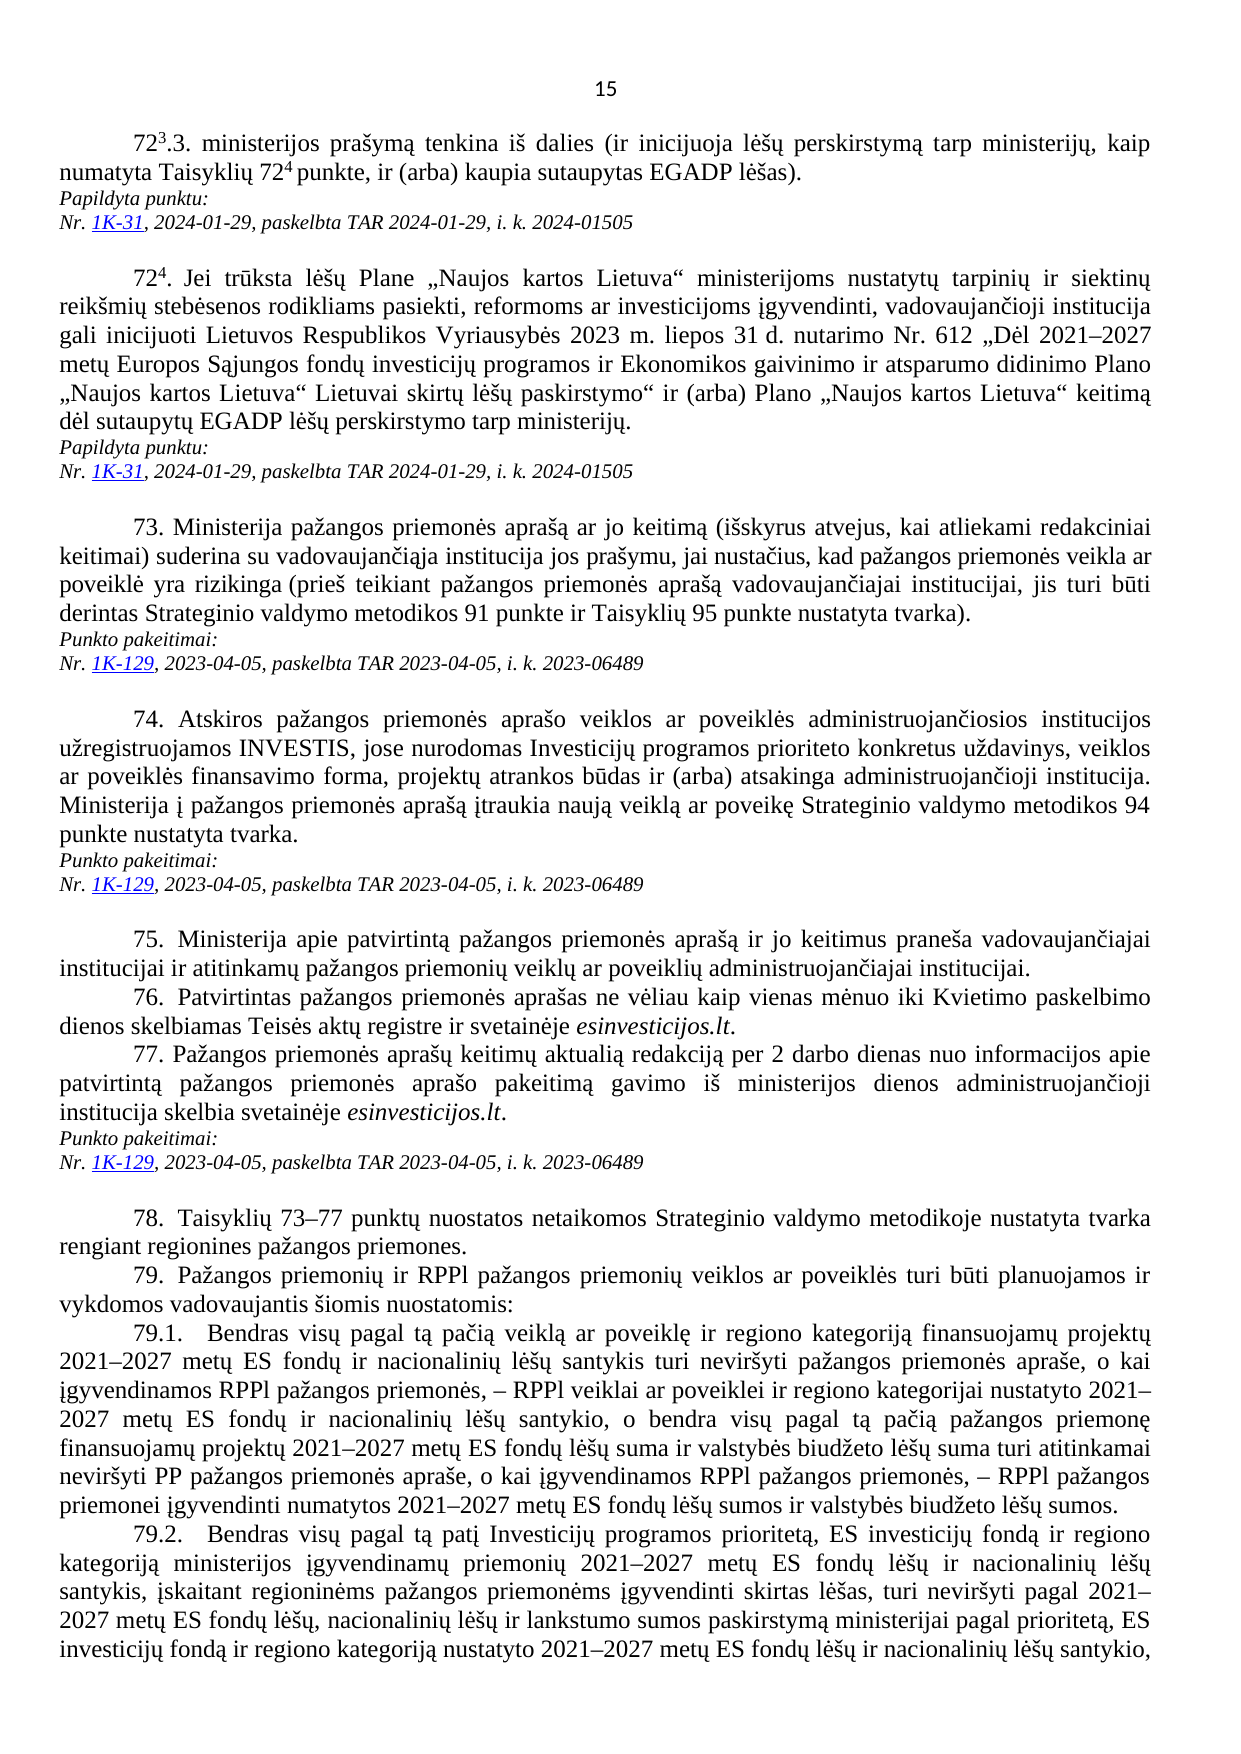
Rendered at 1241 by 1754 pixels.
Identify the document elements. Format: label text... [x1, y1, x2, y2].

text Nr. 1K-31, 2024-01-29, paskelbta TAR 2024-01-29, i. k. 2024-01505 [59, 210, 1152, 234]
text 73. Ministerija pažangos priemonės aprašą ar jo keitimą (išskyrus atvejus, kai atliekami redakciniai keitimai) suderina su vadovaujančiąja institucija jos prašymu, jai nustačius, kad pažangos priemonės veikla ar poveiklė yra rizikinga (prieš teikiant pažangos priemonės aprašą vadovaujančiajai institucijai, jis turi būti derintas Strateginio valdymo metodikos 91 punkte ir Taisyklių 95 punkte nustatyta tvarka). [59, 512, 1152, 627]
text 77. Pažangos priemonės aprašų keitimų aktualią redakciją per 2 darbo dienas nuo informacijos apie patvirtintą pažangos priemonės aprašo pakeitimą gavimo iš ministerijos dienos administruojančioji institucija skelbia svetainėje esinvesticijos.lt. [59, 1039, 1152, 1126]
text Punkto pakeitimai: [59, 627, 1152, 651]
text Papildyta punktu: [59, 435, 1152, 459]
text Nr. 1K-129, 2023-04-05, paskelbta TAR 2023-04-05, i. k. 2023-06489 [59, 1150, 1152, 1174]
text 78. Taisyklių 73–77 punktų nuostatos netaikomos Strateginio valdymo metodikoje nustatyta tvarka rengiant regionines pažangos priemones. [59, 1203, 1152, 1260]
text Punkto pakeitimai: [59, 1126, 1152, 1150]
text 79. Pažangos priemonių ir RPPl pažangos priemonių veiklos ar poveiklės turi būti planuojamos ir vykdomos vadovaujantis šiomis nuostatomis: [59, 1260, 1152, 1318]
text Nr. 1K-129, 2023-04-05, paskelbta TAR 2023-04-05, i. k. 2023-06489 [59, 872, 1152, 896]
text 79.1. Bendras visų pagal tą pačią veiklą ar poveiklę ir regiono kategoriją finansuojamų projektų 2021–2027 metų ES fondų ir nacionalinių lėšų santykis turi neviršyti pažangos priemonės apraše, o kai įgyvendinamos RPPl pažangos priemonės, – RPPl veiklai ar poveiklei ir regiono kategorijai nustatyto 2021–2027 metų ES fondų ir nacionalinių lėšų santykio, o bendra visų pagal tą pačią pažangos priemonę finansuojamų projektų 2021–2027 metų ES fondų lėšų suma ir valstybės biudžeto lėšų suma turi atitinkamai neviršyti PP pažangos priemonės apraše, o kai įgyvendinamos RPPl pažangos priemonės, – RPPl pažangos priemonei įgyvendinti numatytos 2021–2027 metų ES fondų lėšų sumos ir valstybės biudžeto lėšų sumos. [59, 1318, 1152, 1519]
text 724. Jei trūksta lėšų Plane „Naujos kartos Lietuva“ ministerijoms nustatytų tarpinių ir siektinų reikšmių stebėsenos rodikliams pasiekti, reformoms ar investicijoms įgyvendinti, vadovaujančioji institucija gali inicijuoti Lietuvos Respublikos Vyriausybės 2023 m. liepos 31 d. nutarimo Nr. 612 „Dėl 2021–2027 metų Europos Sąjungos fondų investicijų programos ir Ekonomikos gaivinimo ir atsparumo didinimo Plano „Naujos kartos Lietuva“ Lietuvai skirtų lėšų paskirstymo“ ir (arba) Plano „Naujos kartos Lietuva“ keitimą dėl sutaupytų EGADP lėšų perskirstymo tarp ministerijų. [59, 263, 1152, 435]
text 74. Atskiros pažangos priemonės aprašo veiklos ar poveiklės administruojančiosios institucijos užregistruojamos INVESTIS, jose nurodomas Investicijų programos prioriteto konkretus uždavinys, veiklos ar poveiklės finansavimo forma, projektų atrankos būdas ir (arba) atsakinga administruojančioji institucija. Ministerija į pažangos priemonės aprašą įtraukia naują veiklą ar poveikę Strateginio valdymo metodikos 94 punkte nustatyta tvarka. [59, 704, 1152, 848]
text 75. Ministerija apie patvirtintą pažangos priemonės aprašą ir jo keitimus praneša vadovaujančiajai institucijai ir atitinkamų pažangos priemonių veiklų ar poveiklių administruojančiajai institucijai. [59, 924, 1152, 982]
text Nr. 1K-129, 2023-04-05, paskelbta TAR 2023-04-05, i. k. 2023-06489 [59, 651, 1152, 675]
text Punkto pakeitimai: [59, 848, 1152, 872]
text Nr. 1K-31, 2024-01-29, paskelbta TAR 2024-01-29, i. k. 2024-01505 [59, 459, 1152, 483]
text Papildyta punktu: [59, 186, 1152, 210]
text 79.2. Bendras visų pagal tą patį Investicijų programos prioritetą, ES investicijų fondą ir regiono kategoriją ministerijos įgyvendinamų priemonių 2021–2027 metų ES fondų lėšų ir nacionalinių lėšų santykis, įskaitant regioninėms pažangos priemonėms įgyvendinti skirtas lėšas, turi neviršyti pagal 2021–2027 metų ES fondų lėšų, nacionalinių lėšų ir lankstumo sumos paskirstymą ministerijai pagal prioritetą, ES investicijų fondą ir regiono kategoriją nustatyto 2021–2027 metų ES fondų lėšų ir nacionalinių lėšų santykio, [59, 1519, 1152, 1663]
text 723.3. ministerijos prašymą tenkina iš dalies (ir inicijuoja lėšų perskirstymą tarp ministerijų, kaip numatyta Taisyklių 724 punkte, ir (arba) kaupia sutaupytas EGADP lėšas). [59, 128, 1152, 186]
text 76. Patvirtintas pažangos priemonės aprašas ne vėliau kaip vienas mėnuo iki Kvietimo paskelbimo dienos skelbiamas Teisės aktų registre ir svetainėje esinvesticijos.lt. [59, 982, 1152, 1039]
